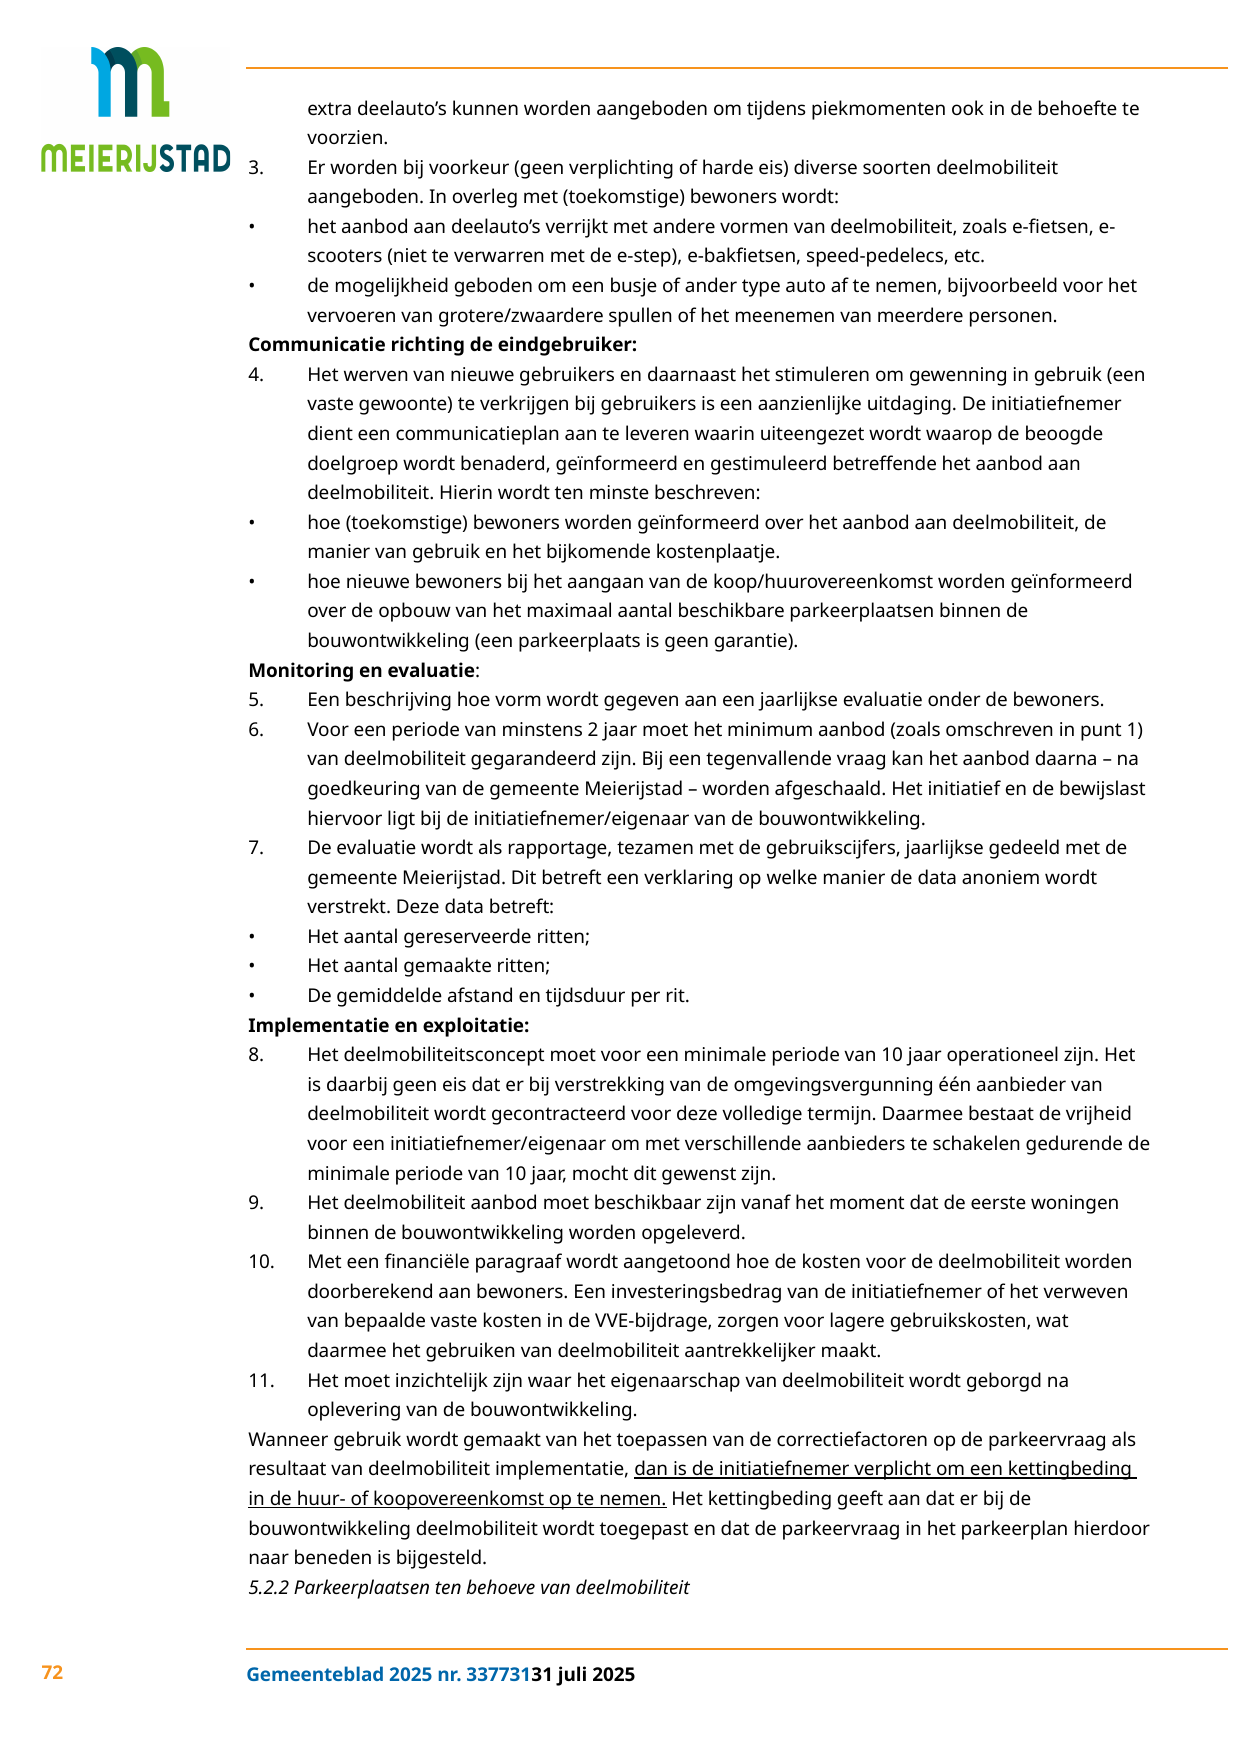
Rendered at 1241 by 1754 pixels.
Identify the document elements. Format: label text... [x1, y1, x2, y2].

text Communicatie richting de eindgebruiker: [248, 331, 1152, 357]
list Het werven van nieuwe gebruikers en daarnaast het stimuleren om gewenning in gebruik (een vaste gewoonte) te verkrijgen bij gebruikers is een aanzienlijke uitdaging. De initiatiefnemer dient een communicatieplan aan te leveren waarin uiteengezet wordt waarop de beoogde doelgroep wordt benaderd, geïnformeerd en gestimuleerd betreffende het aanbod aan deelmobiliteit. Hierin wordt ten minste beschreven: [248, 361, 1152, 505]
list extra deelauto’s kunnen worden aangeboden om tijdens piekmomenten ook in de behoefte te voorzien. [248, 95, 1152, 150]
list Het aantal gemaakte ritten; [248, 953, 1152, 978]
list De gemiddelde afstand en tijdsduur per rit. [248, 982, 1152, 1008]
list Een beschrijving hoe vorm wordt gegeven aan een jaarlijkse evaluatie onder de bewoners. [248, 686, 1152, 712]
text Monitoring en evaluatie: [248, 657, 1152, 683]
list De evaluatie wordt als rapportage, tezamen met de gebruikscijfers, jaarlijkse gedeeld met de gemeente Meierijstad. Dit betreft een verklaring op welke manier de data anoniem wordt verstrekt. Deze data betreft: [248, 834, 1152, 919]
list Het deelmobiliteit aanbod moet beschikbaar zijn vanaf het moment dat de eerste woningen binnen de bouwontwikkeling worden opgeleverd. [248, 1189, 1152, 1245]
list Het deelmobiliteitsconcept moet voor een minimale periode van 10 jaar operationeel zijn. Het is daarbij geen eis dat er bij verstrekking van de omgevingsvergunning één aanbieder van deelmobiliteit wordt gecontracteerd voor deze volledige termijn. Daarmee bestaat de vrijheid voor een initiatiefnemer/eigenaar om met verschillende aanbieders te schakelen gedurende de minimale periode van 10 jaar, mocht dit gewenst zijn. [248, 1041, 1152, 1186]
list de mogelijkheid geboden om een busje of ander type auto af te nemen, bijvoorbeeld voor het vervoeren van grotere/zwaardere spullen of het meenemen van meerdere personen. [248, 272, 1152, 328]
list Het moet inzichtelijk zijn waar het eigenaarschap van deelmobiliteit wordt geborgd na oplevering van de bouwontwikkeling. [248, 1367, 1152, 1422]
text Implementatie en exploitatie: [248, 1012, 1152, 1038]
list Het aantal gereserveerde ritten; [248, 923, 1152, 949]
list Met een financiële paragraaf wordt aangetoond hoe de kosten voor de deelmobiliteit worden doorberekend aan bewoners. Een investeringsbedrag van de initiatiefnemer of het verweven van bepaalde vaste kosten in de VVE-bijdrage, zorgen voor lagere gebruikskosten, wat daarmee het gebruiken van deelmobiliteit aantrekkelijker maakt. [248, 1248, 1152, 1363]
picture [41, 47, 231, 172]
list Voor een periode van minstens 2 jaar moet het minimum aanbod (zoals omschreven in punt 1) van deelmobiliteit gegarandeerd zijn. Bij een tegenvallende vraag kan het aanbod daarna – na goedkeuring van de gemeente Meierijstad – worden afgeschaald. Het initiatief en de bewijslast hiervoor ligt bij de initiatiefnemer/eigenaar van de bouwontwikkeling. [248, 716, 1152, 831]
text 5.2.2 Parkeerplaatsen ten behoeve van deelmobiliteit [248, 1574, 1152, 1600]
list het aanbod aan deelauto’s verrijkt met andere vormen van deelmobiliteit, zoals e-fietsen, e-scooters (niet te verwarren met de e-step), e-bakfietsen, speed-pedelecs, etc. [248, 213, 1152, 268]
list hoe nieuwe bewoners bij het aangaan van de koop/huurovereenkomst worden geïnformeerd over de opbouw van het maximaal aantal beschikbare parkeerplaatsen binnen de bouwontwikkeling (een parkeerplaats is geen garantie). [248, 568, 1152, 653]
text Wanneer gebruik wordt gemaakt van het toepassen van de correctiefactoren op de parkeervraag als resultaat van deelmobiliteit implementatie, dan is de initiatiefnemer verplicht om een kettingbeding in de huur- of koopovereenkomst op te nemen. Het kettingbeding geeft aan dat er bij de bouwontwikkeling deelmobiliteit wordt toegepast en dat de parkeervraag in het parkeerplan hierdoor naar beneden is bijgesteld. [248, 1426, 1152, 1570]
list Er worden bij voorkeur (geen verplichting of harde eis) diverse soorten deelmobiliteit aangeboden. In overleg met (toekomstige) bewoners wordt: [248, 154, 1152, 209]
list hoe (toekomstige) bewoners worden geïnformeerd over het aanbod aan deelmobiliteit, de manier van gebruik en het bijkomende kostenplaatje. [248, 509, 1152, 564]
